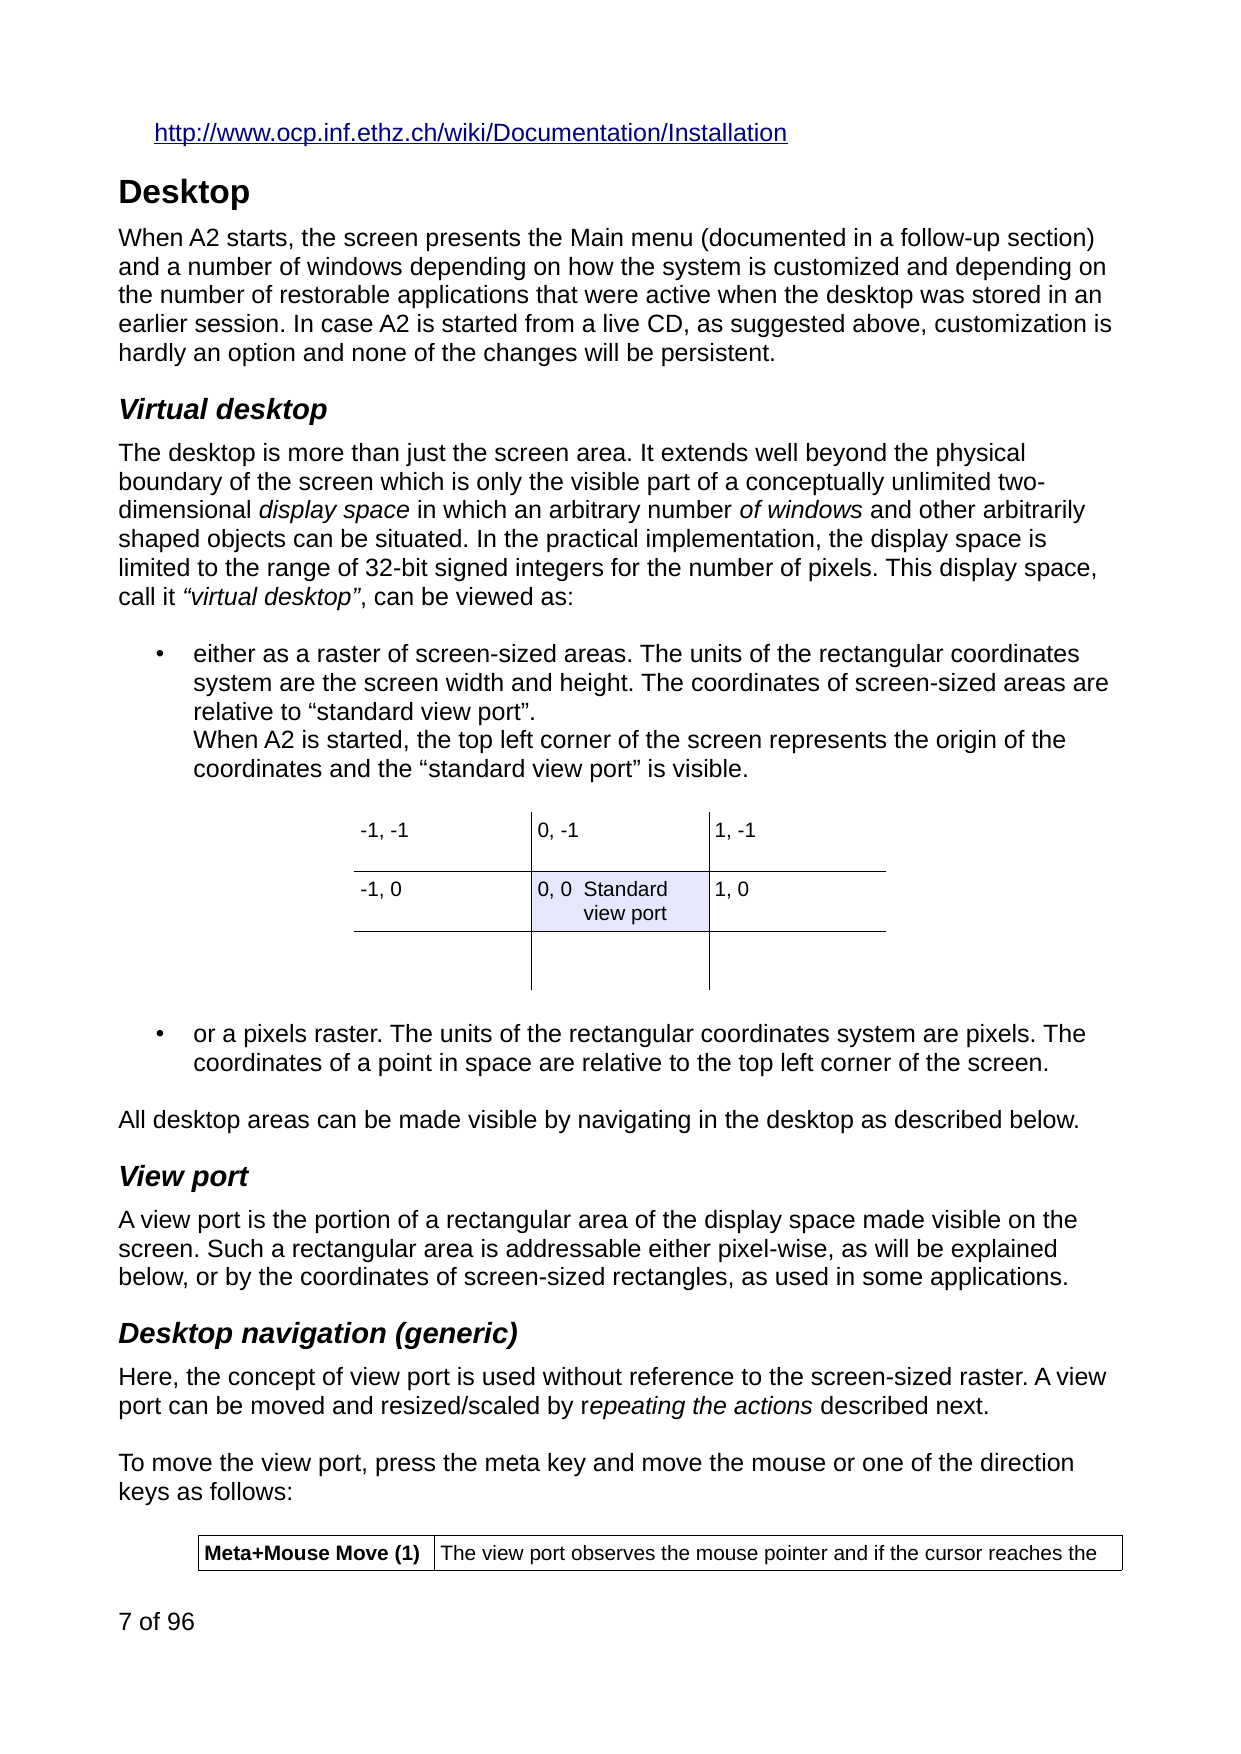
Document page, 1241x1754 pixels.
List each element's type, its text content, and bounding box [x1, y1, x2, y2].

table_cell 1, 0 [710, 872, 886, 931]
table_header 1, -1 [710, 812, 886, 871]
table_header 0, -1 [532, 812, 709, 871]
table_header -1, -1 [354, 812, 531, 871]
subtitle Desktop [118, 172, 1122, 211]
list or a pixels raster. The units of the rectangular coordinates system are pixels. The coordinates of a point in space are relative to the top left corner of the screen. [156, 1019, 1122, 1076]
subtitle View port [118, 1159, 1122, 1192]
list When A2 is started, the top left corner of the screen represents the origin of the coordinates and the “standard view port” is visible. [156, 725, 1122, 783]
text http://www.ocp.inf.ethz.ch/wiki/Documentation/Installation [118, 118, 1122, 147]
text Here, the concept of view port is used without reference to the screen-sized raster. A view port can be moved and resized/scaled by repeating the actions described next. [118, 1362, 1122, 1420]
subtitle Virtual desktop [118, 392, 1122, 425]
text When A2 starts, the screen presents the Main menu (documented in a follow-up section) and a number of windows depending on how the system is customized and depending on the number of restorable applications that were active when the desktop was stored in an earlier session. In case A2 is started from a live CD, as suggested above, customization is hardly an option and none of the changes will be persistent. [118, 223, 1122, 367]
text A view port is the portion of a rectangular area of the display space made visible on the screen. Such a rectangular area is addressable either pixel-wise, as will be explained below, or by the coordinates of screen-sized rectangles, as used in some applications. [118, 1205, 1122, 1291]
table_header Meta+Mouse Move (1) [199, 1536, 434, 1570]
text The desktop is more than just the screen area. It extends well beyond the physical boundary of the screen which is only the visible part of a conceptually unlimited two-dimensional display space in which an arbitrary number of windows and other arbitrarily shaped objects can be situated. In the practical implementation, the display space is limited to the range of 32-bit signed integers for the number of pixels. This display space, call it “virtual desktop”, can be viewed as: [118, 438, 1122, 610]
table_cell [354, 932, 531, 990]
table_header The view port observes the mouse pointer and if the cursor reaches the [435, 1536, 1122, 1570]
table_cell [710, 932, 886, 990]
table_cell 0, 0 Standard view port [532, 872, 709, 931]
text To move the view port, press the meta key and move the mouse or one of the direction keys as follows: [118, 1448, 1122, 1506]
subtitle Desktop navigation (generic) [118, 1316, 1122, 1350]
text All desktop areas can be made visible by navigating in the desktop as described below. [118, 1105, 1122, 1134]
list either as a raster of screen-sized areas. The units of the rectangular coordinates system are the screen width and height. The coordinates of screen-sized areas are relative to “standard view port”. [156, 639, 1122, 725]
table_cell -1, 0 [354, 872, 531, 931]
table_cell [532, 932, 709, 990]
